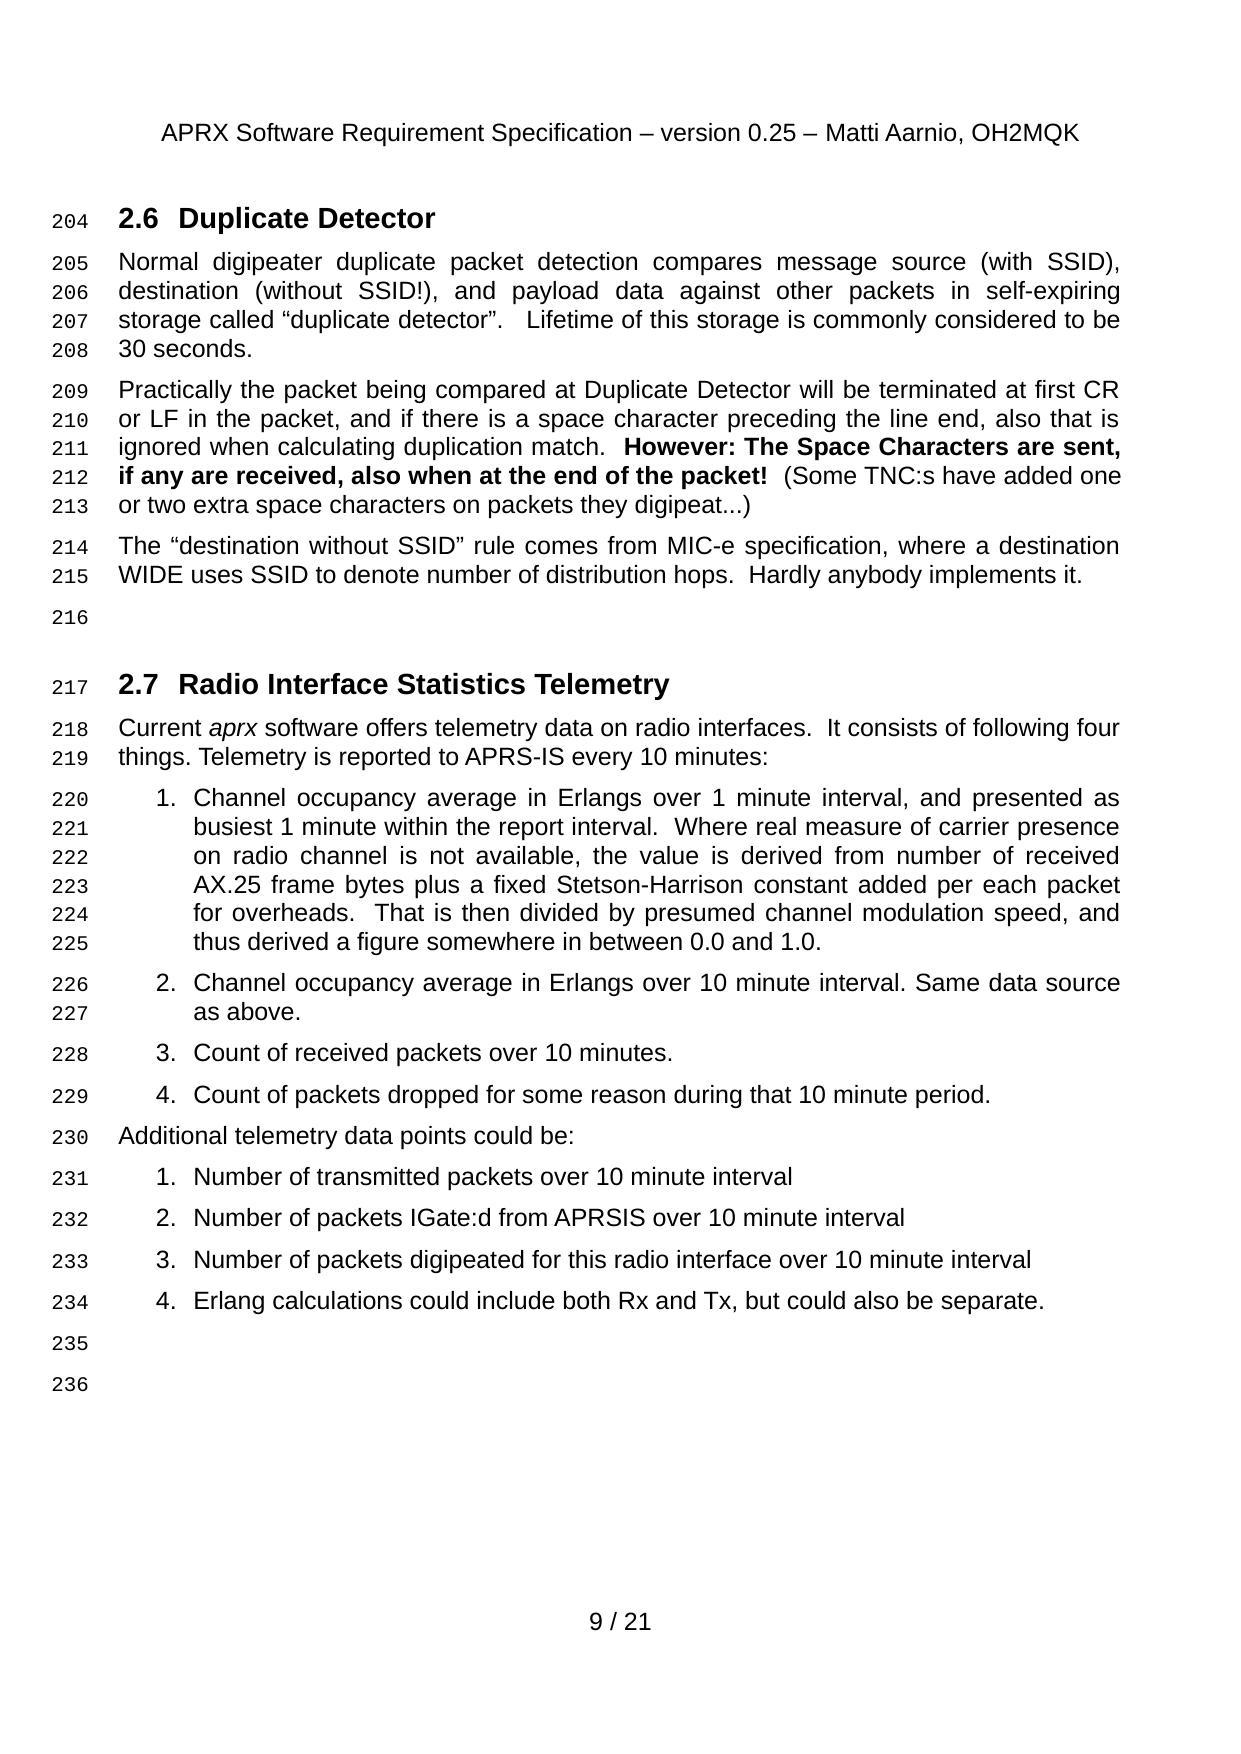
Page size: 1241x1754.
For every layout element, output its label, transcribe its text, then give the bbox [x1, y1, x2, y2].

list Number of packets digipeated for this radio interface over 10 minute interval [156, 1245, 1122, 1273]
list Number of packets IGate:d from APRSIS over 10 minute interval [156, 1203, 1122, 1232]
text Normal digipeater duplicate packet detection compares message source (with SSID), destination (without SSID!), and payload data against other packets in self-expiring storage called “duplicate detector”. Lifetime of this storage is commonly considered to be 30 seconds. [118, 247, 1122, 362]
subtitle Duplicate Detector [118, 201, 1122, 235]
list Count of received packets over 10 minutes. [156, 1038, 1122, 1067]
list Channel occupancy average in Erlangs over 1 minute interval, and presented as busiest 1 minute within the report interval. Where real measure of carrier presence on radio channel is not available, the value is derived from number of received AX.25 frame bytes plus a fixed Stetson-Harrison constant added per each packet for overheads. That is then divided by presumed channel modulation speed, and thus derived a figure somewhere in between 0.0 and 1.0. [156, 783, 1122, 956]
list Channel occupancy average in Erlangs over 10 minute interval. Same data source as above. [156, 968, 1122, 1026]
text Practically the packet being compared at Duplicate Detector will be terminated at first CR or LF in the packet, and if there is a space character preceding the line end, also that is ignored when calculating duplication match. However: The Space Characters are sent, if any are received, also when at the end of the packet! (Some TNC:s have added one or two extra space characters on packets they digipeat...) [118, 375, 1122, 519]
text Current aprx software offers telemetry data on radio interfaces. It consists of following four things. Telemetry is reported to APRS-IS every 10 minutes: [118, 713, 1122, 771]
text The “destination without SSID” rule comes from MIC-e specification, where a destination WIDE uses SSID to denote number of distribution hops. Hardly anybody implements it. [118, 531, 1122, 589]
list Count of packets dropped for some reason during that 10 minute period. [156, 1080, 1122, 1108]
text Additional telemetry data points could be: [118, 1121, 1122, 1150]
list Erlang calculations could include both Rx and Tx, but could also be separate. [156, 1286, 1122, 1315]
subtitle Radio Interface Statistics Telemetry [118, 667, 1122, 701]
list Number of transmitted packets over 10 minute interval [156, 1162, 1122, 1191]
